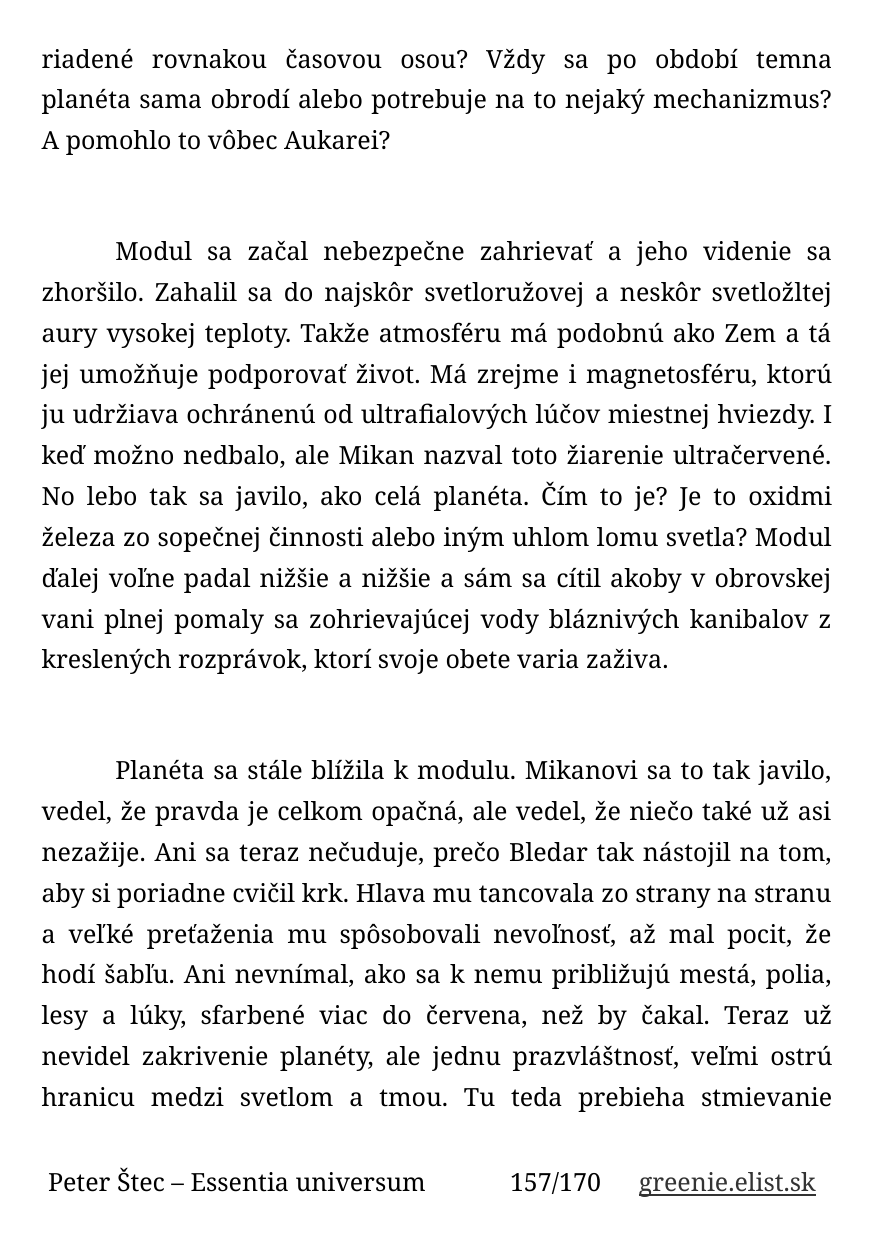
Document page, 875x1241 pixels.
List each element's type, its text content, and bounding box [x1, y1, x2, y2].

text Modul sa začal nebezpečne zahrievať a jeho videnie sa zhoršilo. Zahalil sa do najskôr svetloružovej a neskôr svetložltej aury vysokej teploty. Takže atmosféru má podobnú ako Zem a tá jej umožňuje podporovať život. Má zrejme i magnetosféru, ktorú ju udržiava ochránenú od ultrafialových lúčov miestnej hviezdy. I keď možno nedbalo, ale Mikan nazval toto žiarenie ultračervené. No lebo tak sa javilo, ako celá planéta. Čím to je? Je to oxidmi železa zo sopečnej činnosti alebo iným uhlom lomu svetla? Modul ďalej voľne padal nižšie a nižšie a sám sa cítil akoby v obrovskej vani plnej pomaly sa zohrievajúcej vody bláznivých kanibalov z kreslených rozprávok, ktorí svoje obete varia zaživa. [41, 234, 833, 676]
text riadené rovnakou časovou osou? Vždy sa po období temna planéta sama obrodí alebo potrebuje na to nejaký mechanizmus? A pomohlo to vôbec Aukarei? [41, 41, 833, 157]
text Planéta sa stále blížila k modulu. Mikanovi sa to tak javilo, vedel, že pravda je celkom opačná, ale vedel, že niečo také už asi nezažije. Ani sa teraz nečuduje, prečo Bledar tak nástojil na tom, aby si poriadne cvičil krk. Hlava mu tancovala zo strany na stranu a veľké preťaženia mu spôsobovali nevoľnosť, až mal pocit, že hodí šabľu. Ani nevnímal, ako sa k nemu približujú mestá, polia, lesy a lúky, sfarbené viac do červena, než by čakal. Teraz už nevidel zakrivenie planéty, ale jednu prazvláštnosť, veľmi ostrú hranicu medzi svetlom a tmou. Tu teda prebieha stmievanie [41, 753, 833, 1114]
